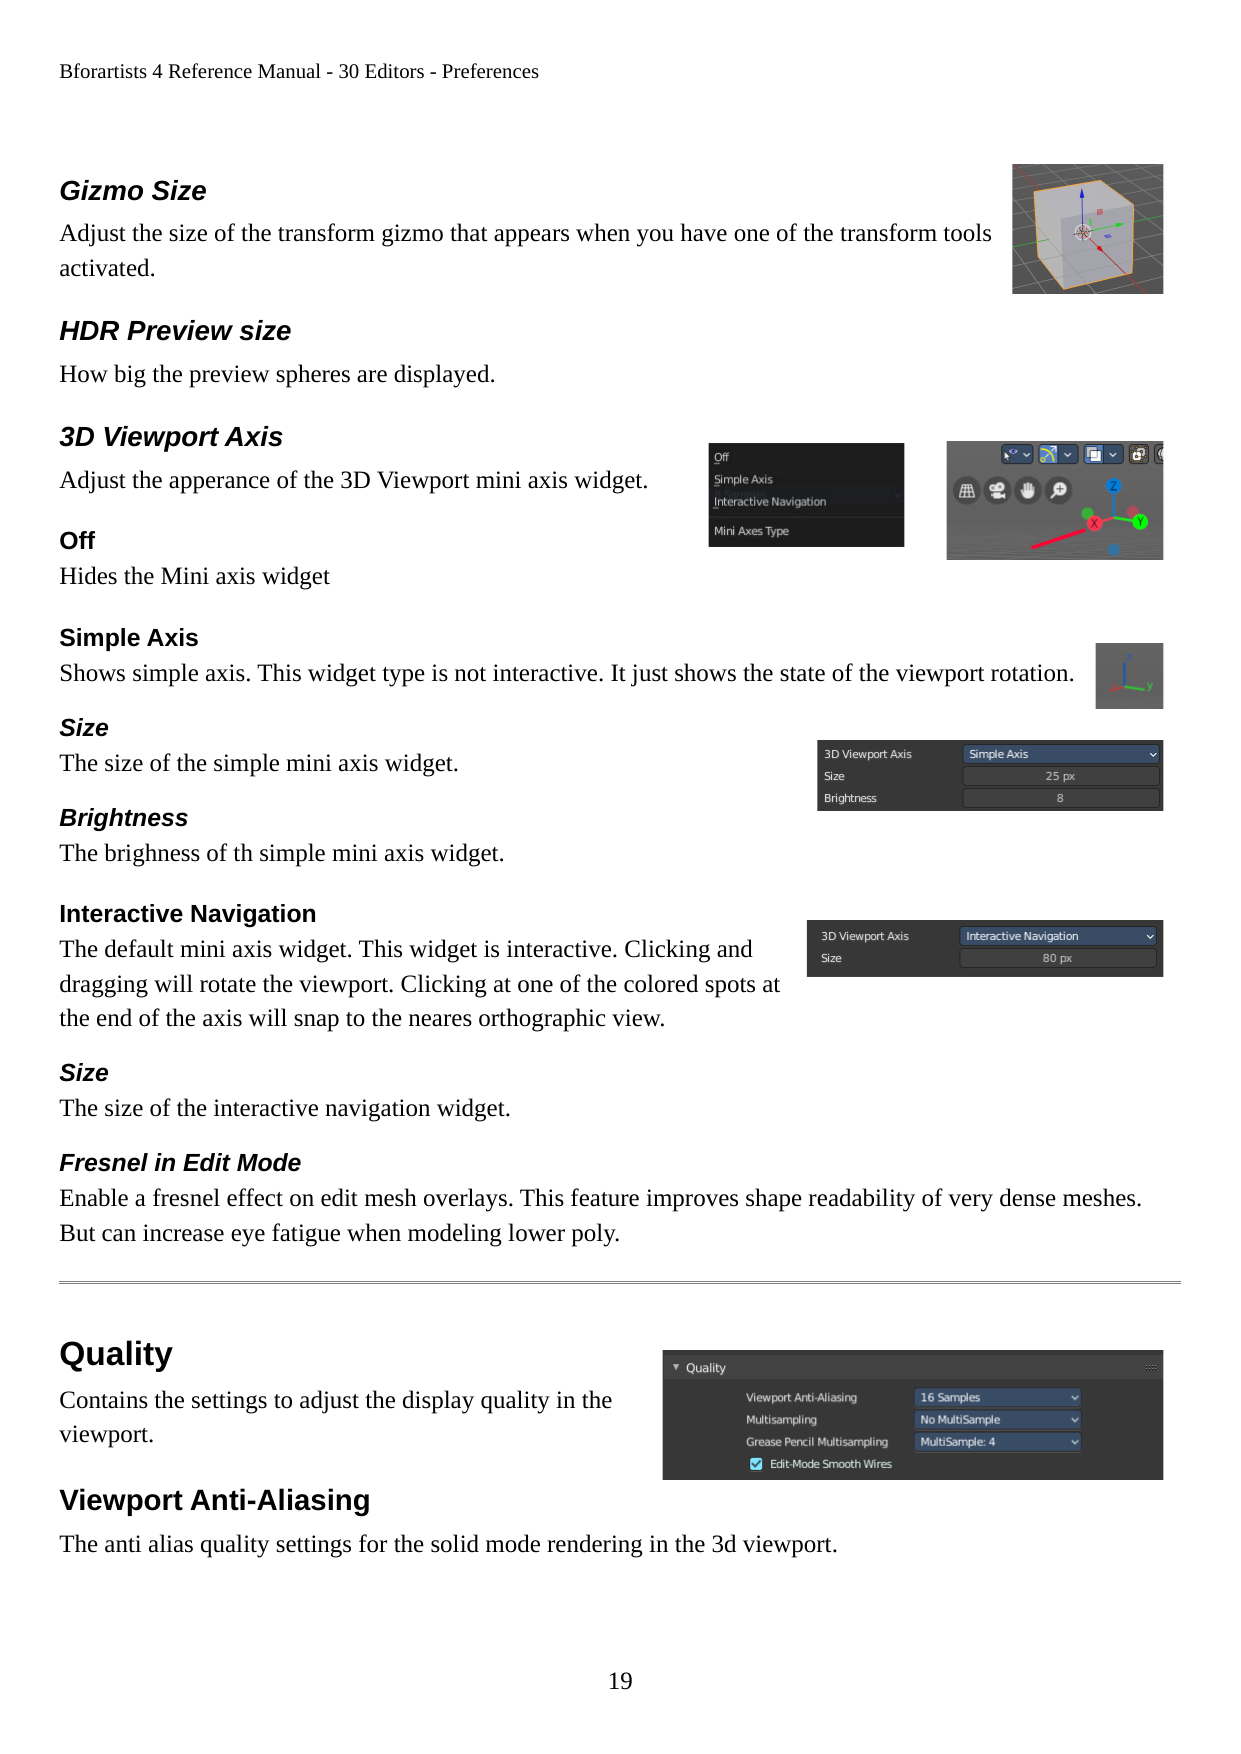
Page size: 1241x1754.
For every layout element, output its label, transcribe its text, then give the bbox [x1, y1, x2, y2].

text Contains the settings to adjust the display quality in the viewport. [59, 1385, 662, 1448]
subtitle Fresnel in Edit Mode [59, 1148, 1181, 1177]
text Enable a fresnel effect on edit mesh overlays. This feature improves shape readability of very dense meshes. But can increase eye fatigue when modeling lower poly. [59, 1183, 1181, 1247]
text The default mini axis widget. This widget is interactive. Clicking and dragging will rotate the viewport. Clicking at one of the colored spots at the end of the axis will snap to the neares orthographic view. [59, 934, 1181, 1032]
subtitle Gizmo Size [59, 174, 1012, 206]
subtitle HDR Preview size [59, 314, 1181, 346]
subtitle Size [59, 1058, 1181, 1087]
subtitle Simple Axis [59, 623, 1181, 651]
picture [708, 443, 905, 547]
text Adjust the apperance of the 3D Viewport mini axis widget. [59, 465, 708, 494]
text The size of the simple mini axis widget. [59, 748, 817, 776]
text How big the preview spheres are displayed. [59, 359, 1181, 388]
text The size of the interactive navigation widget. [59, 1093, 1181, 1122]
subtitle [1164, 526, 1181, 555]
subtitle Off [59, 526, 946, 555]
picture [1095, 643, 1164, 709]
text Adjust the size of the transform gizmo that appears when you have one of the transform tools activated. [59, 218, 1012, 282]
subtitle [1164, 174, 1181, 206]
text Hides the Mini axis widget [59, 561, 1181, 590]
picture [946, 441, 1164, 560]
text Shows simple axis. This widget type is not interactive. It just shows the state of the viewport rotation. [59, 658, 1095, 686]
subtitle Interactive Navigation [59, 899, 1181, 928]
picture [806, 920, 1164, 977]
text [905, 465, 946, 494]
subtitle Size [59, 713, 1181, 741]
subtitle Brightness [59, 803, 1181, 832]
subtitle 3D Viewport Axis [59, 421, 1181, 452]
picture [1012, 164, 1164, 294]
picture [817, 740, 1164, 811]
subtitle Quality [59, 1334, 1181, 1372]
picture [662, 1350, 1164, 1480]
text The brighness of th simple mini axis widget. [59, 838, 1181, 867]
text The anti alias quality settings for the solid mode rendering in the 3d viewport. [59, 1529, 1181, 1558]
subtitle Viewport Anti-Aliasing [59, 1483, 1181, 1517]
